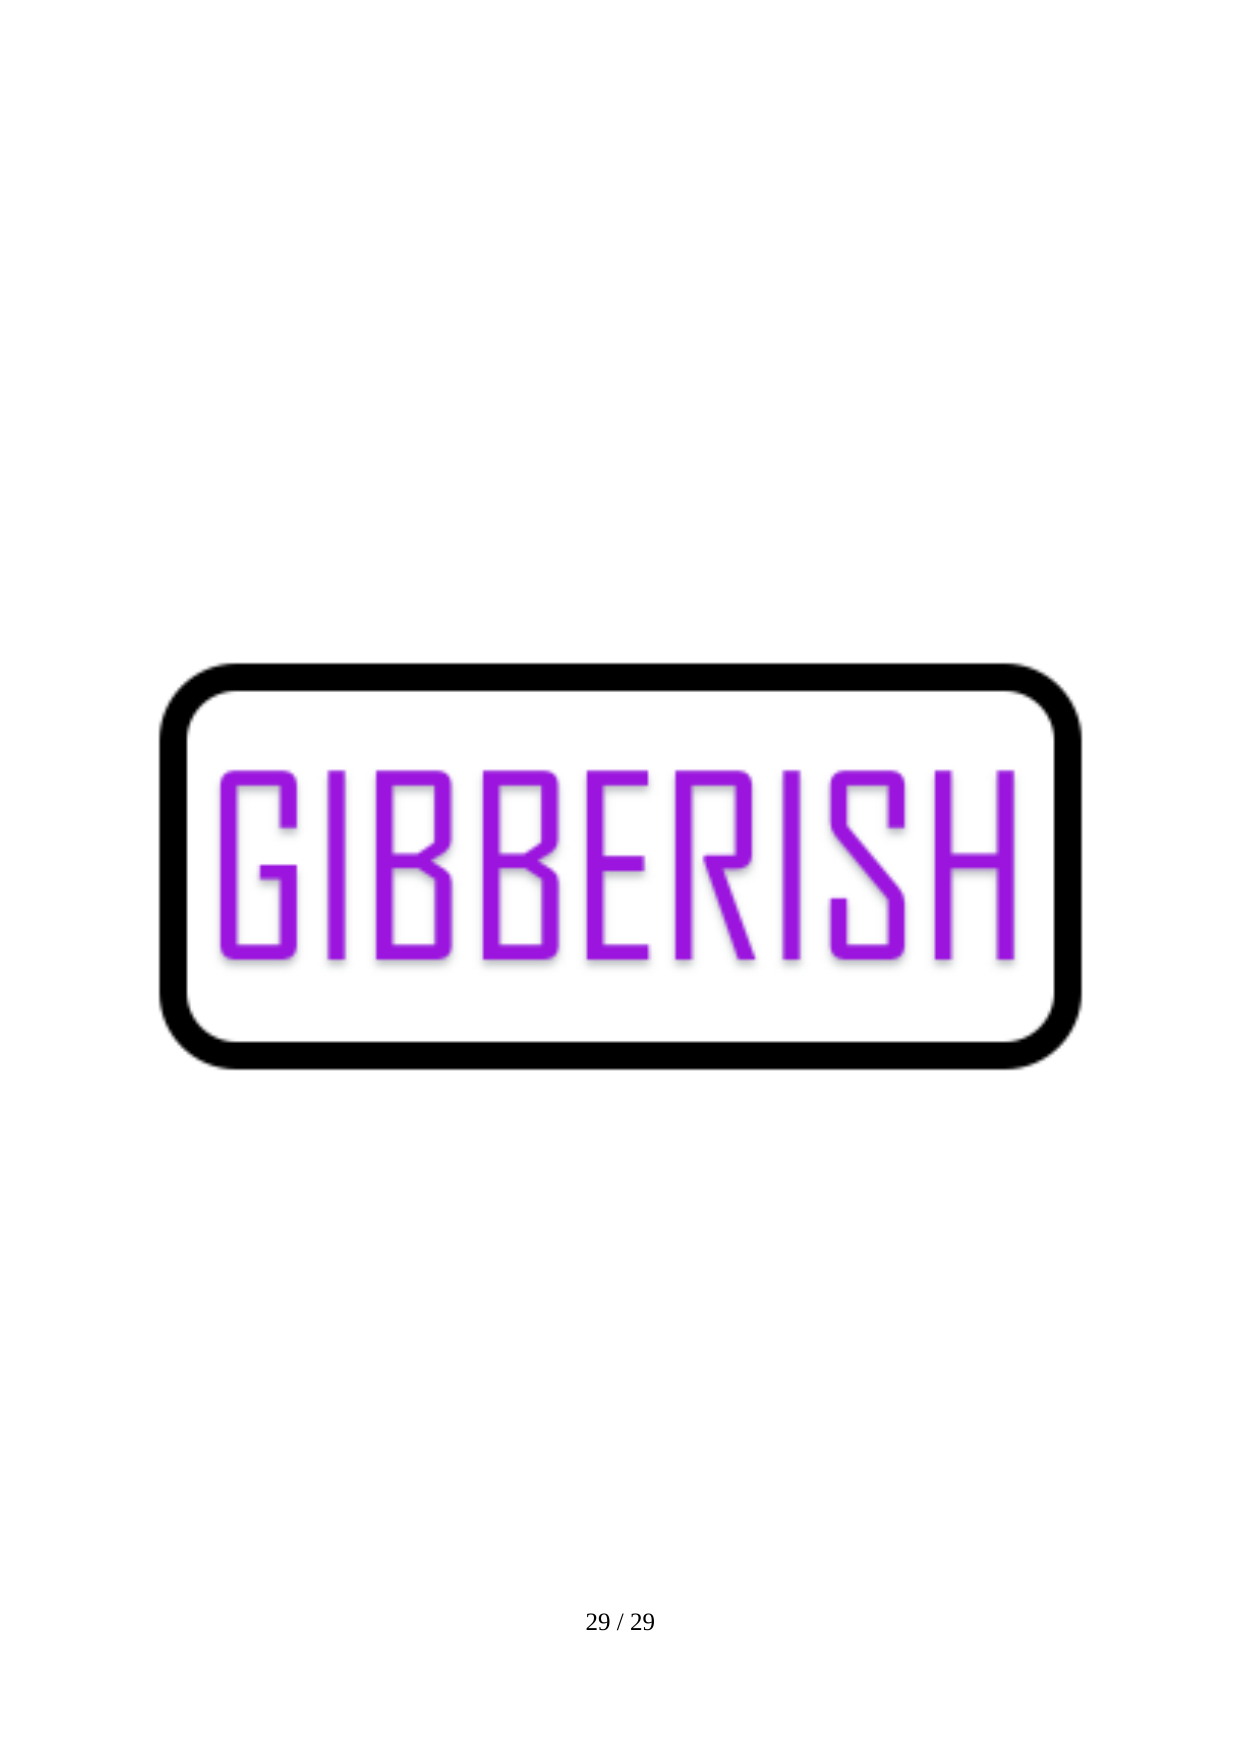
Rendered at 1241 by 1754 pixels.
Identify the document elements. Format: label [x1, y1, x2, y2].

picture [133, 631, 1107, 1104]
